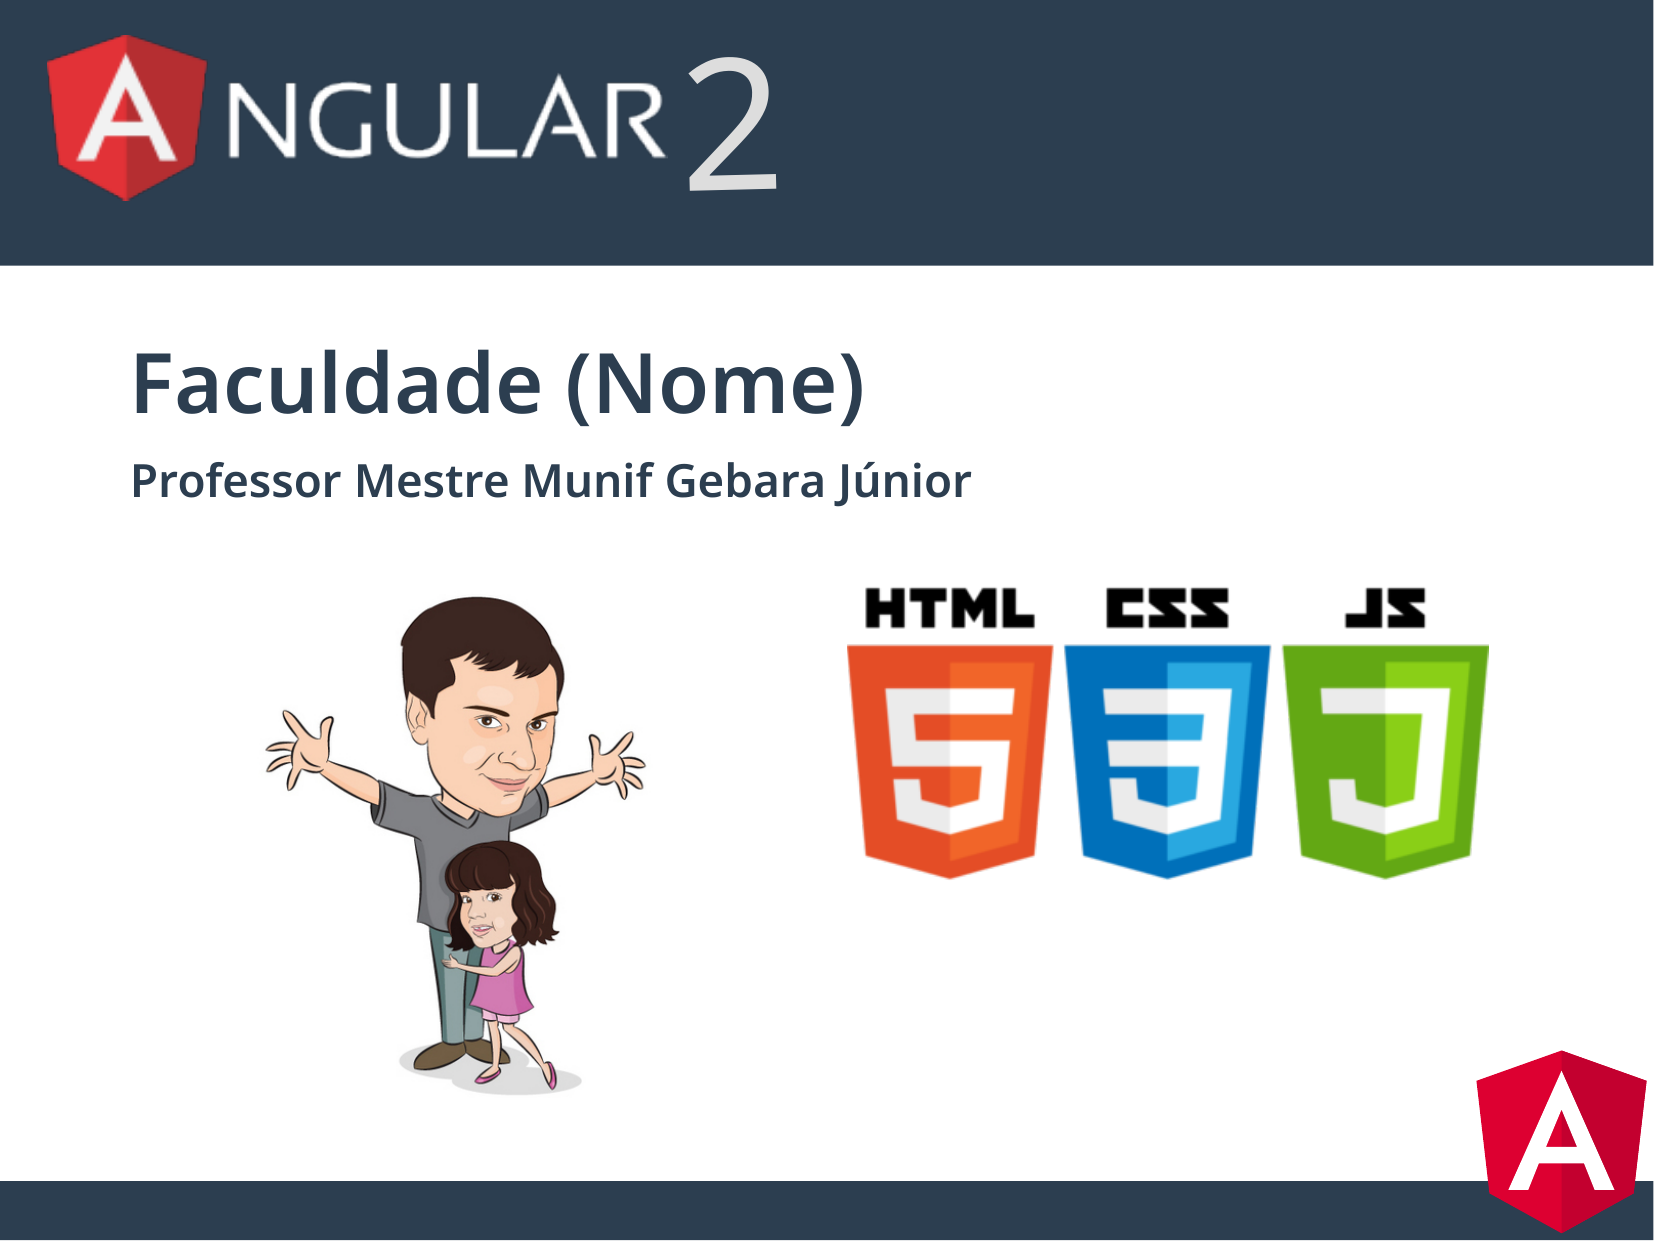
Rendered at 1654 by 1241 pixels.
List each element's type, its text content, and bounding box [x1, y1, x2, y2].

list Professor Mestre Munif Gebara Júnior [59, 448, 1595, 609]
subtitle 2 [527, 0, 937, 277]
picture [847, 546, 1489, 922]
list Faculdade (Nome) [59, 324, 1595, 448]
picture [200, 590, 712, 1102]
picture [1446, 1022, 1654, 1241]
picture [47, 35, 668, 201]
